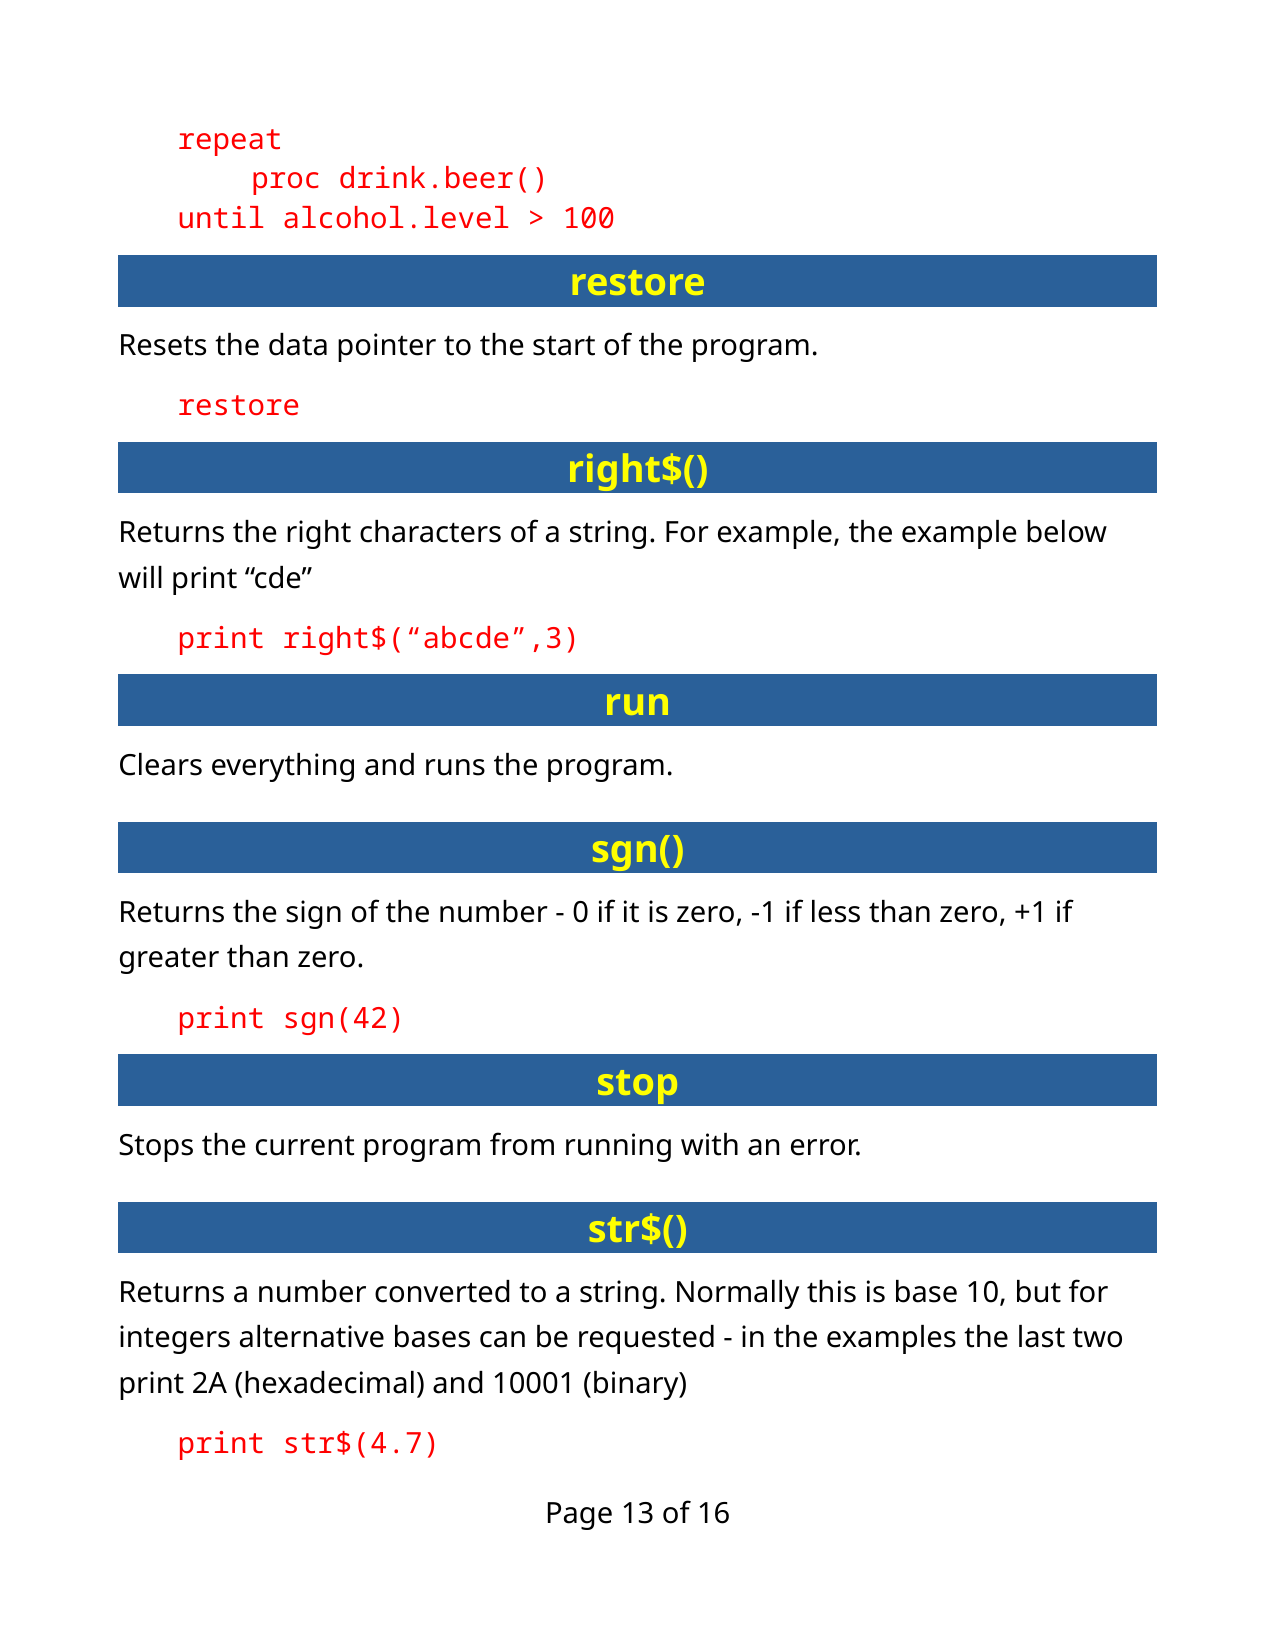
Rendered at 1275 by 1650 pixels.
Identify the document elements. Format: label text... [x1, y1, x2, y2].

text Returns the right characters of a string. For example, the example below will print “cde” [118, 511, 1157, 597]
subtitle run [118, 674, 1157, 726]
subtitle right$() [118, 442, 1157, 493]
text print sgn(42) [177, 997, 1157, 1037]
text print str$(4.7) [177, 1422, 1157, 1462]
subtitle restore [118, 255, 1157, 307]
subtitle stop [118, 1054, 1157, 1106]
text Returns a number converted to a string. Normally this is base 10, but for integers alternative bases can be requested - in the examples the last two print 2A (hexadecimal) and 10001 (binary) [118, 1271, 1157, 1402]
text Resets the data pointer to the start of the program. [118, 324, 1157, 364]
text Stops the current program from running with an error. [118, 1124, 1157, 1163]
subtitle sgn() [118, 822, 1157, 873]
text restore [177, 384, 1157, 424]
text repeat [177, 118, 1157, 158]
text print right$(“abcde”,3) [177, 617, 1157, 657]
text Returns the sign of the number - 0 if it is zero, -1 if less than zero, +1 if greater than zero. [118, 891, 1157, 976]
subtitle str$() [118, 1202, 1157, 1253]
text proc drink.beer() [177, 158, 1157, 197]
text until alcohol.level > 100 [177, 197, 1157, 237]
text Clears everything and runs the program. [118, 744, 1157, 783]
